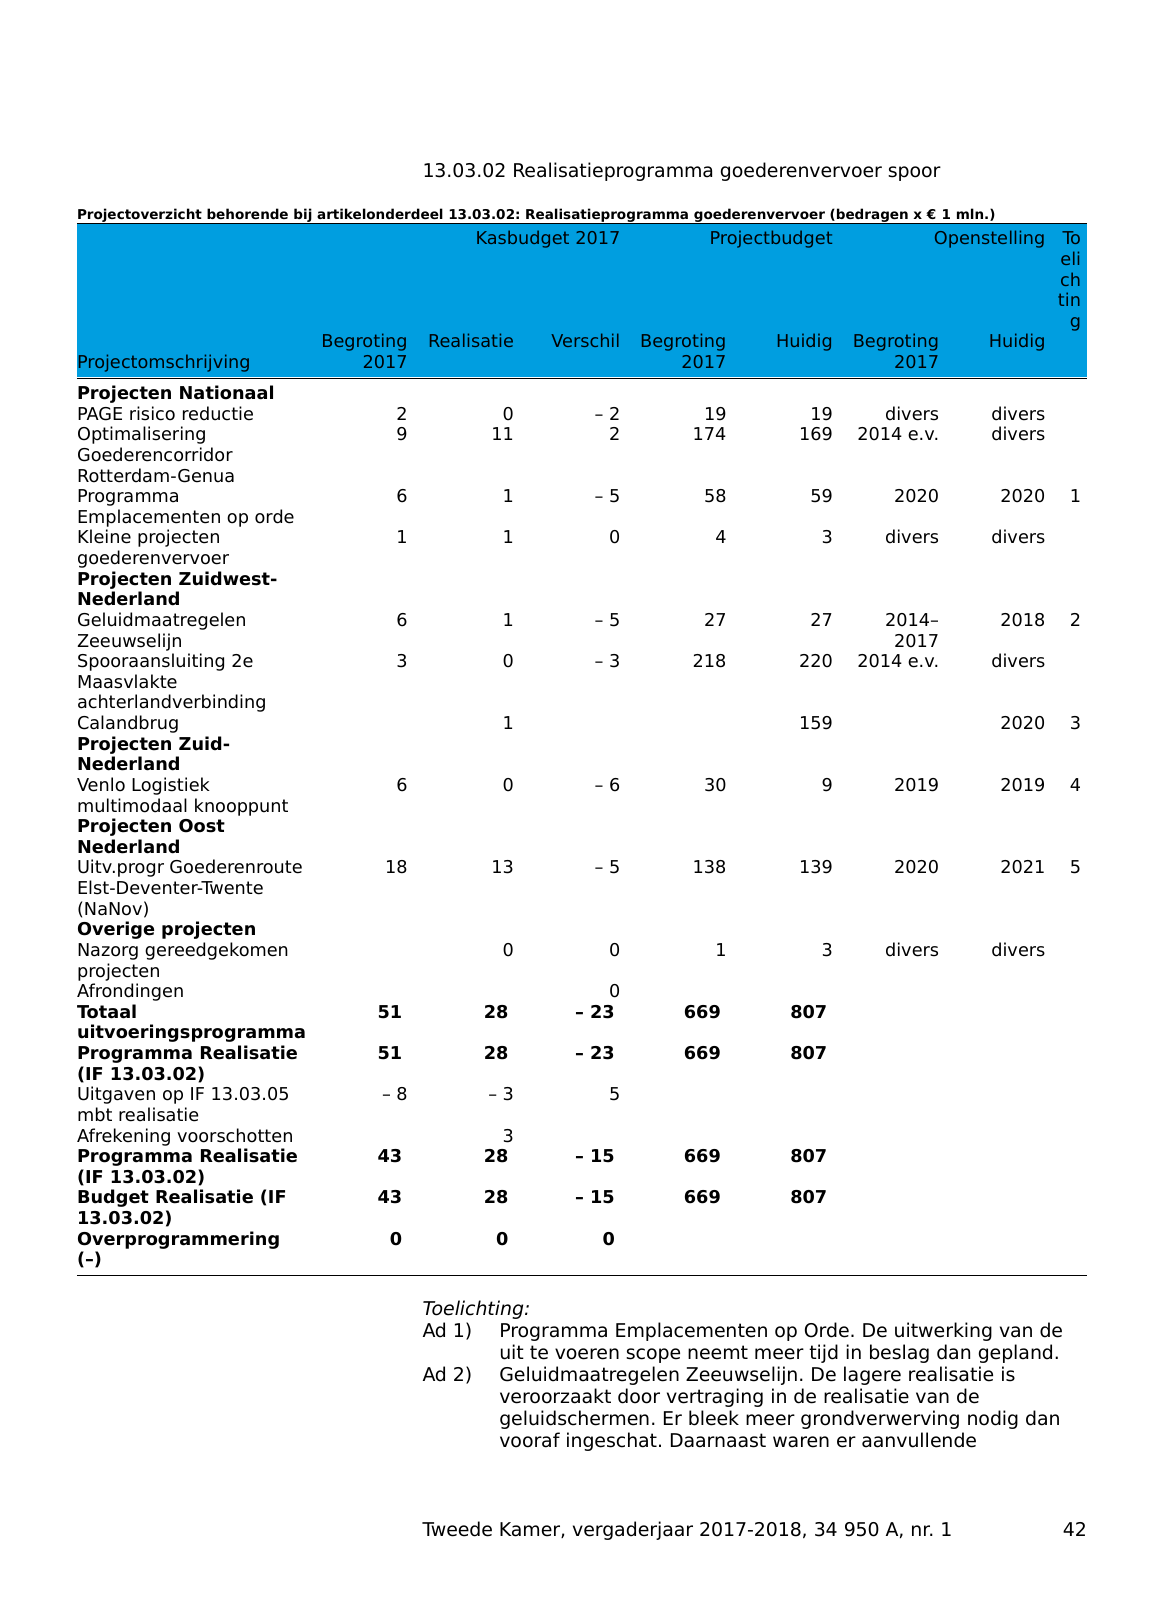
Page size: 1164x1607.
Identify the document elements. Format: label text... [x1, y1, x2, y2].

table_cell [1051, 404, 1087, 424]
table_cell Spooraansluiting 2e Maasvlakte achterlandverbinding [77, 651, 307, 713]
table_cell [732, 1229, 838, 1275]
table_cell [839, 569, 945, 610]
table_cell [626, 1084, 732, 1126]
table_cell [732, 379, 838, 404]
table_cell [945, 379, 1051, 404]
table_cell [1051, 816, 1087, 857]
table_cell [839, 981, 945, 1002]
table_cell [732, 352, 838, 377]
table_cell 6 [307, 775, 413, 816]
table_cell 28 [413, 1043, 519, 1084]
table_cell Verschil [520, 331, 626, 352]
table_cell – 5 [520, 858, 626, 919]
table_cell [839, 734, 945, 775]
table_cell [839, 379, 945, 404]
table_cell 2020 [945, 713, 1051, 734]
table_cell [945, 734, 1051, 775]
table_cell 4 [626, 528, 732, 569]
table_cell [839, 1126, 945, 1146]
table_cell Projecten Nationaal [77, 379, 307, 404]
table_cell [307, 713, 413, 734]
table_cell 51 [307, 1002, 413, 1043]
table_cell 807 [732, 1043, 838, 1084]
table_cell Kleine projecten goederenvervoer [77, 528, 307, 569]
table_cell 3 [732, 528, 838, 569]
table_cell 2 [520, 424, 626, 486]
table_cell [945, 816, 1051, 857]
table_cell Projecten Oost Nederland [77, 816, 307, 857]
text Ad 1) Programma Emplacementen op Orde. De uitwerking van de uit te voeren scope neemt meer tijd in beslag dan gepland. [422, 1320, 1087, 1364]
table_cell [1051, 352, 1087, 377]
table_cell [1051, 331, 1087, 352]
table_cell [307, 379, 413, 404]
table_cell 2021 [945, 858, 1051, 919]
table_cell Afrekening voorschotten [77, 1126, 307, 1146]
table_cell 2018 [945, 610, 1051, 651]
table_cell [732, 919, 838, 940]
table_cell [839, 713, 945, 734]
table_cell [1051, 1084, 1087, 1126]
table_cell 51 [307, 1043, 413, 1084]
table_cell [945, 1229, 1051, 1275]
table_cell [520, 816, 626, 857]
table_cell – 3 [413, 1084, 519, 1126]
table_cell [307, 569, 413, 610]
table_cell [945, 919, 1051, 940]
table_cell [839, 1043, 945, 1084]
table_cell Begroting [839, 331, 945, 352]
table_cell 27 [732, 610, 838, 651]
table_cell – 23 [520, 1002, 626, 1043]
table_cell – 8 [307, 1084, 413, 1126]
table_cell [1051, 569, 1087, 610]
table_cell 807 [732, 1188, 838, 1229]
table_cell 3 [413, 1126, 519, 1146]
table_cell 2020 [839, 858, 945, 919]
table_cell – 2 [520, 404, 626, 424]
table_cell [839, 1084, 945, 1126]
table_cell [520, 713, 626, 734]
table_cell 2017 [626, 352, 732, 377]
table_cell Kasbudget 2017 [307, 224, 626, 331]
table_cell [732, 1126, 838, 1146]
text Toelichting: [422, 1298, 1087, 1320]
table_cell [307, 919, 413, 940]
table_cell 3 [1051, 713, 1087, 734]
table_cell [77, 331, 307, 352]
table_cell 2014–2017 [839, 610, 945, 651]
table_cell 6 [307, 486, 413, 527]
table_cell 1 [626, 940, 732, 981]
table_cell 2020 [839, 486, 945, 527]
table_cell – 6 [520, 775, 626, 816]
table_cell 0 [520, 1229, 626, 1275]
table_cell [1051, 1002, 1087, 1043]
table_cell [1051, 528, 1087, 569]
table_cell [413, 981, 519, 1002]
table_cell [839, 1188, 945, 1229]
table_cell [1051, 1146, 1087, 1187]
table_cell [945, 569, 1051, 610]
table_cell 1 [413, 528, 519, 569]
table_cell 28 [413, 1146, 519, 1187]
table_cell [1051, 1188, 1087, 1229]
table_cell divers [945, 651, 1051, 713]
table_cell 11 [413, 424, 519, 486]
table_cell Programma Realisatie (IF 13.03.02) [77, 1043, 307, 1084]
table_cell PAGE risico reductie [77, 404, 307, 424]
table_cell divers [945, 940, 1051, 981]
table_cell [626, 734, 732, 775]
table_cell [839, 1002, 945, 1043]
table_cell 669 [626, 1043, 732, 1084]
table_cell 669 [626, 1188, 732, 1229]
table_cell [520, 919, 626, 940]
table_cell 0 [413, 940, 519, 981]
table_cell [307, 940, 413, 981]
table_cell 1 [413, 713, 519, 734]
table_cell 0 [307, 1229, 413, 1275]
table_cell 3 [307, 651, 413, 713]
table_cell – 15 [520, 1146, 626, 1187]
table_cell 0 [413, 651, 519, 713]
table_cell 9 [732, 775, 838, 816]
table_cell 1 [1051, 486, 1087, 527]
table_cell 28 [413, 1188, 519, 1229]
table_cell [1051, 1229, 1087, 1275]
table_cell Calandbrug [77, 713, 307, 734]
table_cell [413, 569, 519, 610]
table_cell 27 [626, 610, 732, 651]
table_cell [626, 379, 732, 404]
table_cell 2020 [945, 486, 1051, 527]
table_cell [1051, 981, 1087, 1002]
table_cell [626, 1126, 732, 1146]
table_cell 43 [307, 1146, 413, 1187]
table_cell 2017 [307, 352, 413, 377]
table_cell Uitv.progr Goederenroute Elst-Deventer-Twente (NaNov) [77, 858, 307, 919]
table_cell [626, 919, 732, 940]
table_cell Huidig [945, 331, 1051, 352]
table_cell – 5 [520, 486, 626, 527]
table_cell Begroting [626, 331, 732, 352]
table_cell [945, 981, 1051, 1002]
table_cell Overprogrammering (–) [77, 1229, 307, 1275]
table_cell [307, 1126, 413, 1146]
table_cell 0 [413, 1229, 519, 1275]
table_cell [307, 981, 413, 1002]
table_cell [626, 1229, 732, 1275]
table_cell Openstelling [839, 224, 1051, 331]
table_cell 669 [626, 1002, 732, 1043]
table_cell Uitgaven op IF 13.03.05 mbt realisatie [77, 1084, 307, 1126]
table_cell [732, 734, 838, 775]
table_cell 807 [732, 1146, 838, 1187]
table_cell [520, 734, 626, 775]
table_cell 0 [520, 528, 626, 569]
table_cell 2019 [945, 775, 1051, 816]
table_cell Optimalisering Goederencorridor Rotterdam-Genua [77, 424, 307, 486]
table_cell 0 [413, 404, 519, 424]
table_cell [413, 352, 519, 377]
table_cell Toelichting [1051, 224, 1087, 331]
table_cell – 5 [520, 610, 626, 651]
table_cell 138 [626, 858, 732, 919]
table_cell [945, 1002, 1051, 1043]
table_cell [1051, 1126, 1087, 1146]
table_cell [77, 224, 307, 331]
table_cell 13 [413, 858, 519, 919]
table_cell Huidig [732, 331, 838, 352]
table_cell [839, 816, 945, 857]
table_cell [1051, 734, 1087, 775]
table_cell Programma Emplacementen op orde [77, 486, 307, 527]
table_cell 28 [413, 1002, 519, 1043]
table_cell [626, 981, 732, 1002]
table_cell 1 [413, 486, 519, 527]
table_cell Programma Realisatie (IF 13.03.02) [77, 1146, 307, 1187]
table_cell 2 [307, 404, 413, 424]
table_cell Overige projecten [77, 919, 307, 940]
table_cell 1 [413, 610, 519, 651]
table_cell [1051, 940, 1087, 981]
table_cell [839, 1146, 945, 1187]
table_cell Projectomschrijving [77, 352, 307, 377]
table_cell 2017 [839, 352, 945, 377]
table_cell [1051, 424, 1087, 486]
table_cell divers [839, 940, 945, 981]
table_cell 2019 [839, 775, 945, 816]
table_cell 1 [307, 528, 413, 569]
table_cell Totaal uitvoeringsprogramma [77, 1002, 307, 1043]
table_cell 19 [626, 404, 732, 424]
table_cell [626, 816, 732, 857]
table_cell Budget Realisatie (IF 13.03.02) [77, 1188, 307, 1229]
table_cell 59 [732, 486, 838, 527]
table_cell divers [945, 528, 1051, 569]
table_cell Geluidmaatregelen Zeeuwselijn [77, 610, 307, 651]
table_cell 218 [626, 651, 732, 713]
table_cell 159 [732, 713, 838, 734]
table_cell [732, 1084, 838, 1126]
table_cell [839, 919, 945, 940]
table_cell [1051, 1043, 1087, 1084]
table_cell [1051, 379, 1087, 404]
table_cell 9 [307, 424, 413, 486]
table_cell divers [945, 424, 1051, 486]
table_cell [945, 1126, 1051, 1146]
table_cell [732, 569, 838, 610]
table_header Projectoverzicht behorende bij artikelonderdeel 13.03.02: Realisatieprogramma goederenvervoer (bedragen x € 1 mln.) [77, 207, 1087, 223]
table_cell [626, 569, 732, 610]
table_cell [413, 919, 519, 940]
table_cell [520, 569, 626, 610]
table_cell 19 [732, 404, 838, 424]
subtitle 13.03.02 Realisatieprogramma goederenvervoer spoor [422, 160, 1087, 182]
table_cell [945, 352, 1051, 377]
table_cell divers [945, 404, 1051, 424]
table_cell Projectbudget [626, 224, 838, 331]
table_cell [732, 816, 838, 857]
table_cell [413, 734, 519, 775]
table_cell 807 [732, 1002, 838, 1043]
table_cell 2014 e.v. [839, 424, 945, 486]
table_cell 0 [520, 940, 626, 981]
table_cell [520, 1126, 626, 1146]
table_cell 220 [732, 651, 838, 713]
table_cell 58 [626, 486, 732, 527]
table_cell – 3 [520, 651, 626, 713]
table_cell [945, 1043, 1051, 1084]
table_cell [413, 816, 519, 857]
table_cell Projecten Zuid-Nederland [77, 734, 307, 775]
table_cell 30 [626, 775, 732, 816]
table_cell Nazorg gereedgekomen projecten [77, 940, 307, 981]
table_cell [520, 379, 626, 404]
table_cell 139 [732, 858, 838, 919]
table_cell [626, 713, 732, 734]
table_cell [1051, 651, 1087, 713]
table_cell divers [839, 528, 945, 569]
table_cell Venlo Logistiek multimodaal knooppunt [77, 775, 307, 816]
table_cell divers [839, 404, 945, 424]
table_cell Afrondingen [77, 981, 307, 1002]
table_cell [945, 1188, 1051, 1229]
table_cell 18 [307, 858, 413, 919]
table_cell 0 [520, 981, 626, 1002]
table_cell [732, 981, 838, 1002]
table_cell [520, 352, 626, 377]
table_cell 3 [732, 940, 838, 981]
table_cell 169 [732, 424, 838, 486]
table_cell 5 [520, 1084, 626, 1126]
table_cell – 15 [520, 1188, 626, 1229]
table_cell 2014 e.v. [839, 651, 945, 713]
table_cell Begroting [307, 331, 413, 352]
table_cell – 23 [520, 1043, 626, 1084]
text Ad 2) Geluidmaatregelen Zeeuwselijn. De lagere realisatie is veroorzaakt door vertraging in de realisatie van de geluidschermen. Er bleek meer grondverwerving nodig dan vooraf ingeschat. Daarnaast waren er aanvullende [422, 1364, 1087, 1452]
table_cell 43 [307, 1188, 413, 1229]
table_cell 0 [413, 775, 519, 816]
table_cell Projecten Zuidwest-Nederland [77, 569, 307, 610]
table_cell 5 [1051, 858, 1087, 919]
table_cell 174 [626, 424, 732, 486]
table_cell [945, 1084, 1051, 1126]
table_cell 669 [626, 1146, 732, 1187]
table_cell 2 [1051, 610, 1087, 651]
table_cell [307, 734, 413, 775]
table_cell [1051, 919, 1087, 940]
table_cell 4 [1051, 775, 1087, 816]
table_cell 6 [307, 610, 413, 651]
table_cell Realisatie [413, 331, 519, 352]
table_cell [413, 379, 519, 404]
table_cell [839, 1229, 945, 1275]
table_cell [307, 816, 413, 857]
table_cell [945, 1146, 1051, 1187]
